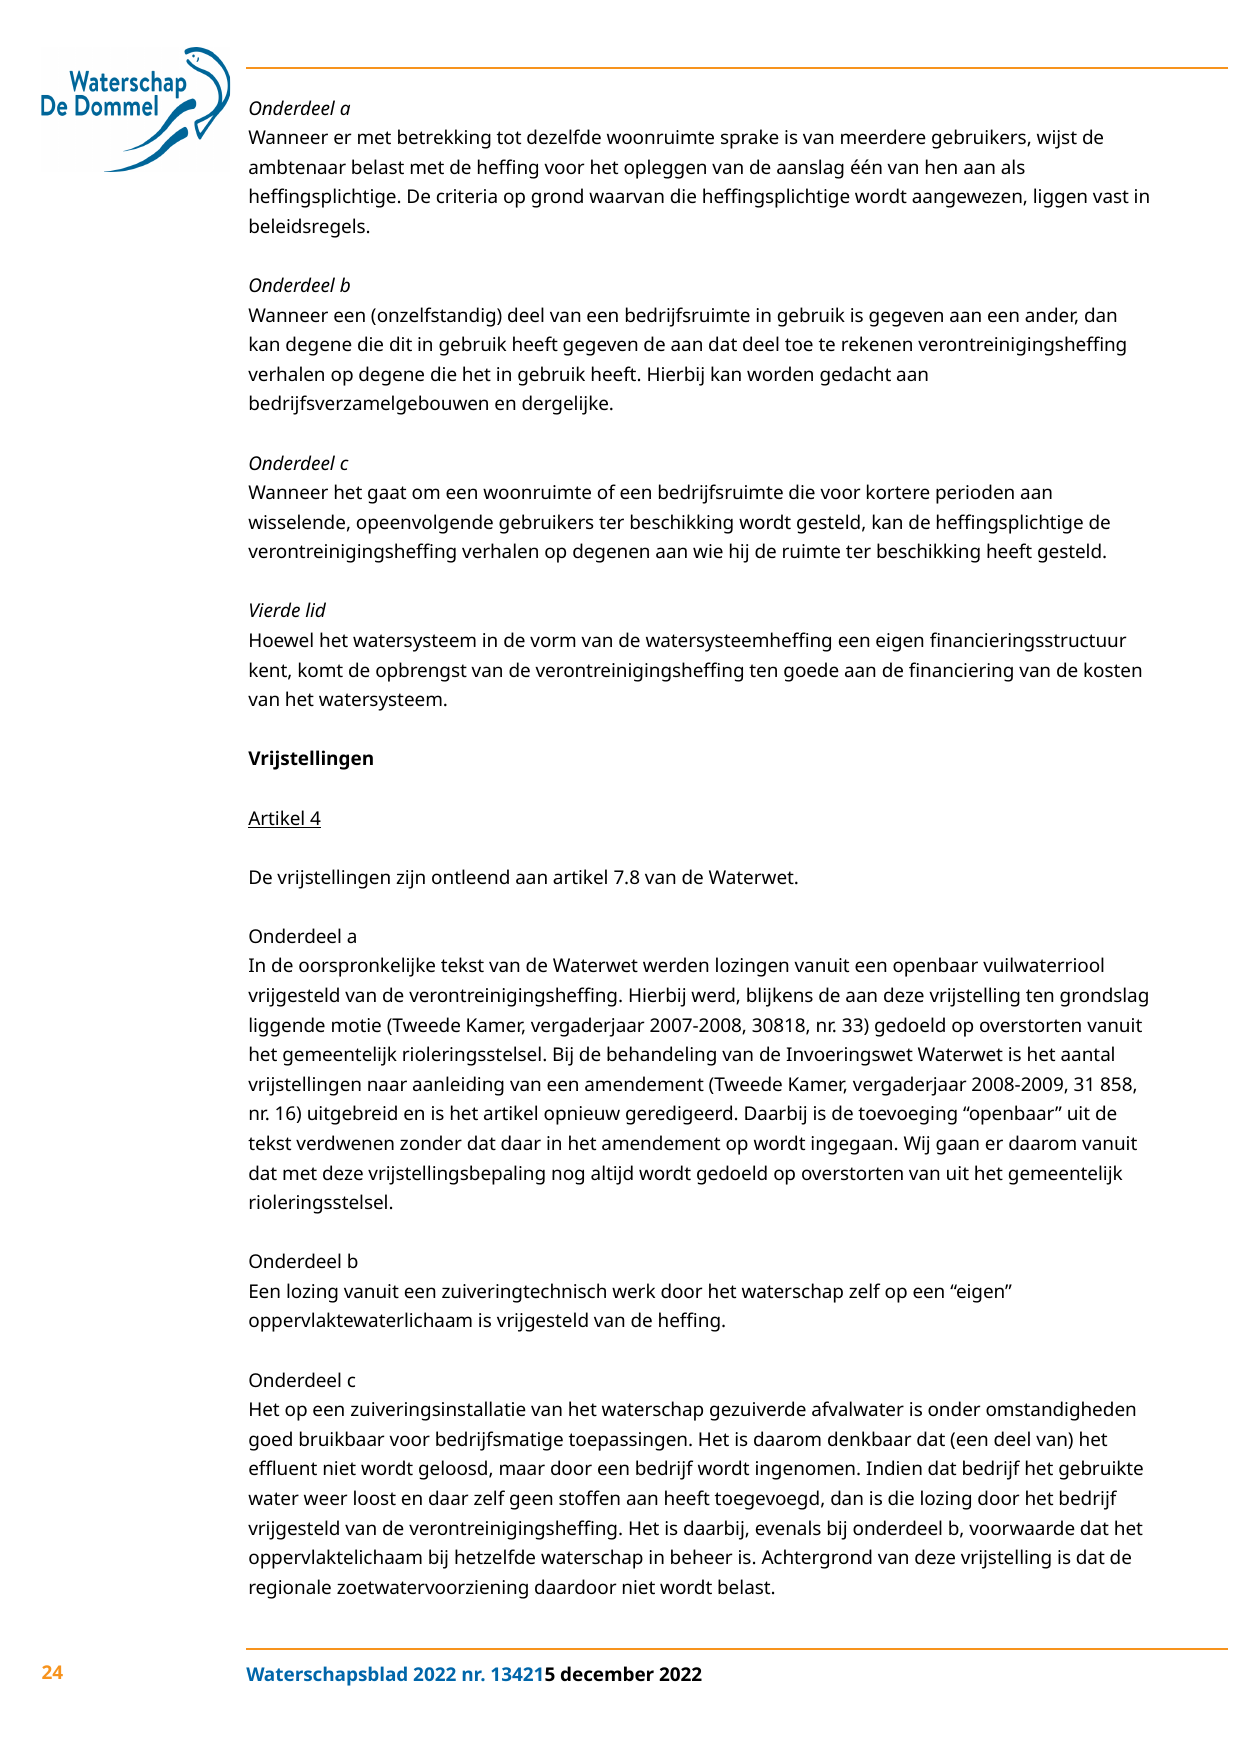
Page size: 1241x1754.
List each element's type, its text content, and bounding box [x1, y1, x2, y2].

text Onderdeel c [248, 450, 1152, 476]
text Een lozing vanuit een zuiveringtechnisch werk door het waterschap zelf op een “eigen” oppervlaktewaterlichaam is vrijgesteld van de heffing. [248, 1278, 1152, 1333]
picture [204, 47, 231, 76]
text Het op een zuiveringsinstallatie van het waterschap gezuiverde afvalwater is onder omstandigheden goed bruikbaar voor bedrijfsmatige toepassingen. Het is daarom denkbaar dat (een deel van) het effluent niet wordt geloosd, maar door een bedrijf wordt ingenomen. Indien dat bedrijf het gebruikte water weer loost en daar zelf geen stoffen aan heeft toegevoegd, dan is die lozing door het bedrijf vrijgesteld van de verontreinigingsheffing. Het is daarbij, evenals bij onderdeel b, voorwaarde dat het oppervlaktelichaam bij hetzelfde waterschap in beheer is. Achtergrond van deze vrijstelling is dat de regionale zoetwatervoorziening daardoor niet wordt belast. [248, 1396, 1152, 1600]
text Onderdeel c [248, 1367, 1152, 1393]
text Wanneer het gaat om een woonruimte of een bedrijfsruimte die voor kortere perioden aan wisselende, opeenvolgende gebruikers ter beschikking wordt gesteld, kan de heffingsplichtige de verontreinigingsheffing verhalen op degenen aan wie hij de ruimte ter beschikking heeft gesteld. [248, 479, 1152, 564]
text Onderdeel b [248, 272, 1152, 298]
text In de oorspronkelijke tekst van de Waterwet werden lozingen vanuit een openbaar vuilwaterriool vrijgesteld van de verontreinigingsheffing. Hierbij werd, blijkens de aan deze vrijstelling ten grondslag liggende motie (Tweede Kamer, vergaderjaar 2007-2008, 30818, nr. 33) gedoeld op overstorten vanuit het gemeentelijk rioleringsstelsel. Bij de behandeling van de Invoeringswet Waterwet is het aantal vrijstellingen naar aanleiding van een amendement (Tweede Kamer, vergaderjaar 2008-2009, 31 858, nr. 16) uitgebreid en is het artikel opnieuw geredigeerd. Daarbij is de toevoeging “openbaar” uit de tekst verdwenen zonder dat daar in het amendement op wordt ingegaan. Wij gaan er daarom vanuit dat met deze vrijstellingsbepaling nog altijd wordt gedoeld op overstorten van uit het gemeentelijk rioleringsstelsel. [248, 953, 1152, 1215]
text Onderdeel b [248, 1248, 1152, 1274]
text De vrijstellingen zijn ontleend aan artikel 7.8 van de Waterwet. [248, 864, 1152, 890]
picture [45, 99, 51, 111]
text Vierde lid [248, 598, 1152, 623]
text Onderdeel a [248, 923, 1152, 949]
text Artikel 4 [248, 805, 1152, 831]
picture [198, 118, 210, 131]
text Wanneer een (onzelfstandig) deel van een bedrijfsruimte in gebruik is gegeven aan een ander, dan kan degene die dit in gebruik heeft gegeven de aan dat deel toe te rekenen verontreinigingsheffing verhalen op degene die het in gebruik heeft. Hierbij kan worden gedacht aan bedrijfsverzamelgebouwen en dergelijke. [248, 302, 1152, 416]
picture [41, 47, 231, 172]
text Vrijstellingen [248, 746, 1152, 771]
text Hoewel het watersysteem in de vorm van de watersysteemheffing een eigen financieringsstructuur kent, komt de opbrengst van de verontreinigingsheffing ten goede aan de financiering van de kosten van het watersysteem. [248, 627, 1152, 712]
text Wanneer er met betrekking tot dezelfde woonruimte sprake is van meerdere gebruikers, wijst de ambtenaar belast met de heffing voor het opleggen van de aanslag één van hen aan als heffingsplichtige. De criteria op grond waarvan die heffingsplichtige wordt aangewezen, liggen vast in beleidsregels. [248, 124, 1152, 239]
text Onderdeel a [248, 95, 1152, 121]
